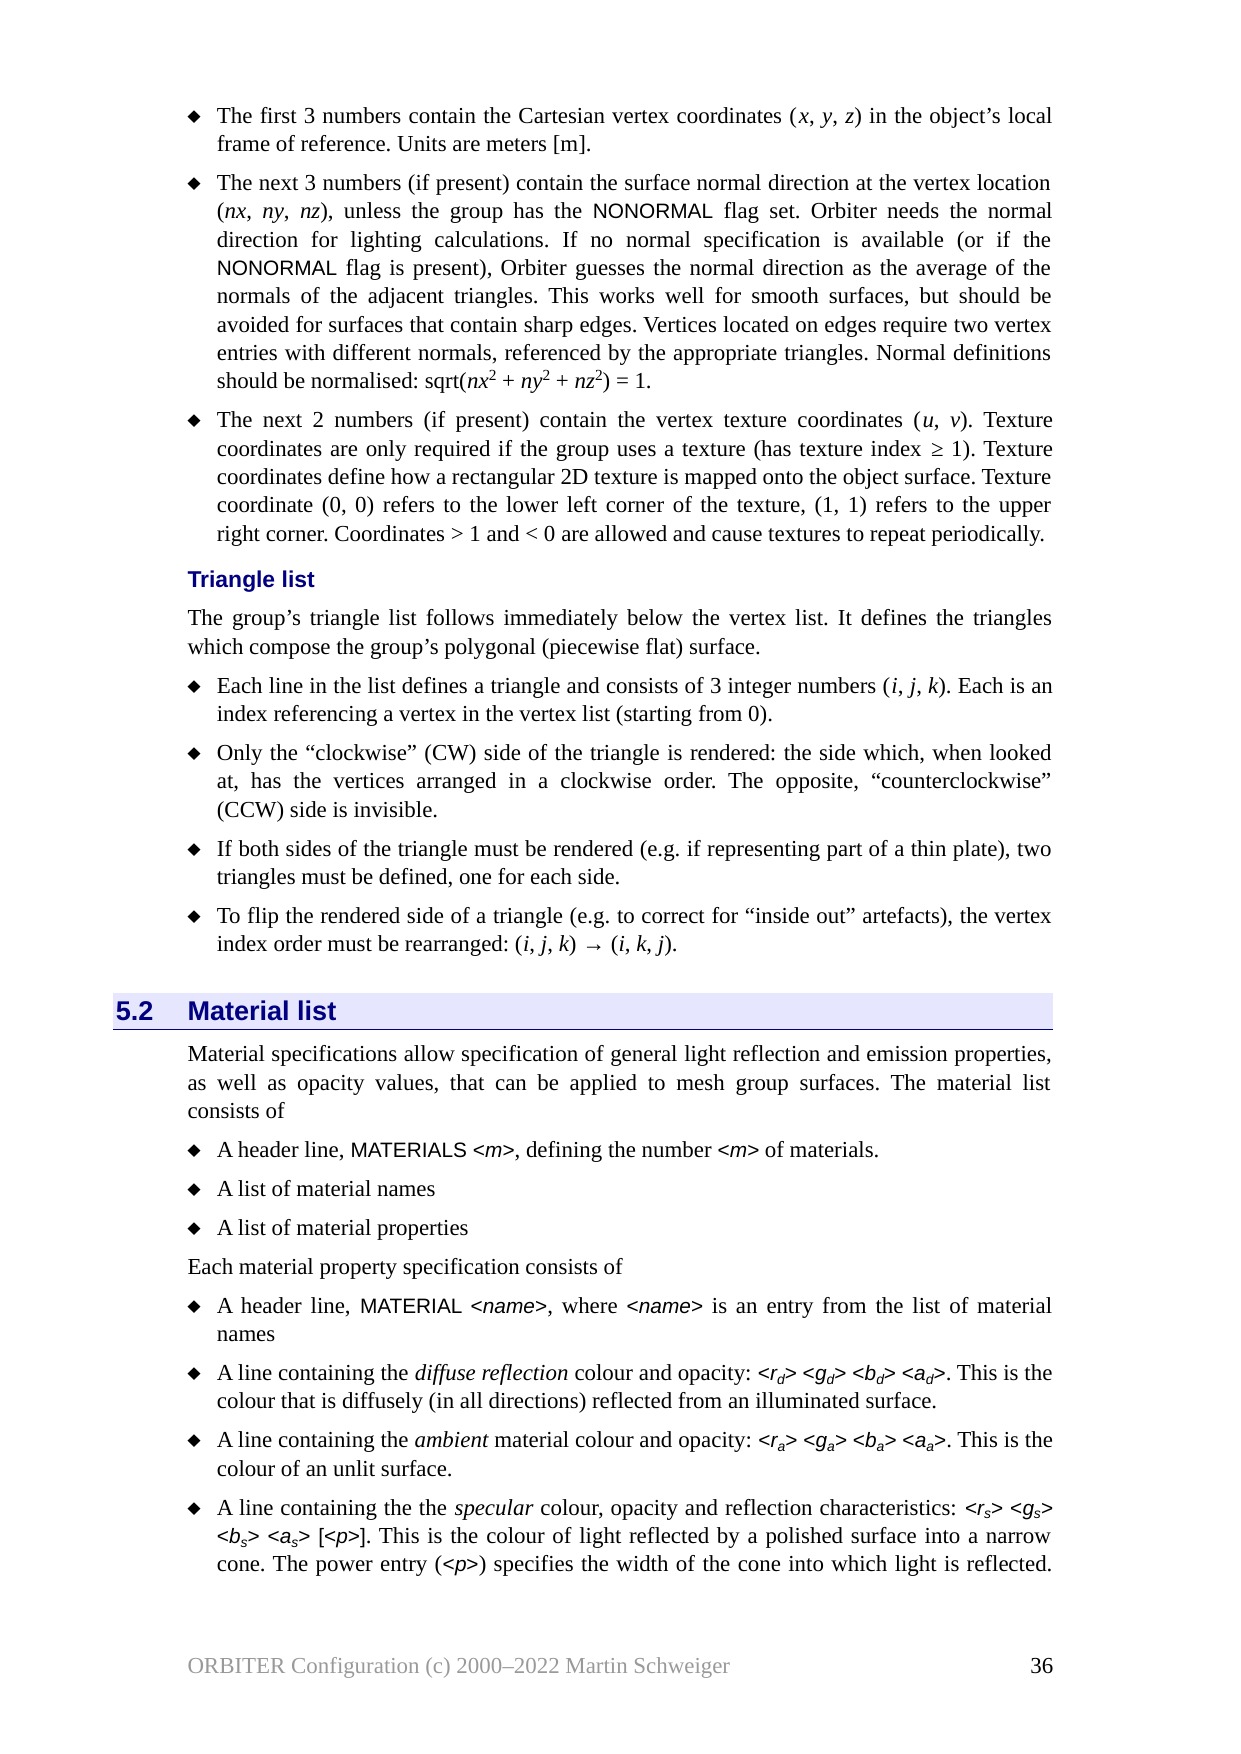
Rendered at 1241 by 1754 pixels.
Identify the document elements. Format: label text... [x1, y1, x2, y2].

list A line containing the diffuse reflection colour and opacity: <rd> <gd> <bd> <ad>. This is the colour that is diffusely (in all directions) reflected from an illuminated surface. [187, 1358, 1053, 1415]
list The next 3 numbers (if present) contain the surface normal direction at the vertex location (nx, ny, nz), unless the group has the NONORMAL flag set. Orbiter needs the normal direction for lighting calculations. If no normal specification is available (or if the NONORMAL flag is present), Orbiter guesses the normal direction as the average of the normals of the adjacent triangles. This works well for smooth surfaces, but should be avoided for surfaces that contain sharp edges. Vertices located on edges require two vertex entries with different normals, referenced by the appropriate triangles. Normal definitions should be normalised: sqrt(nx2 + ny2 + nz2) = 1. [187, 168, 1053, 394]
list Only the “clockwise” (CW) side of the triangle is rendered: the side which, when looked at, has the vertices arranged in a clockwise order. The opposite, “counterclockwise” (CCW) side is invisible. [187, 738, 1053, 823]
list The next 2 numbers (if present) contain the vertex texture coordinates (u, v). Texture coordinates are only required if the group uses a texture (has texture index ≥ 1). Texture coordinates define how a rectangular 2D texture is mapped onto the object surface. Texture coordinate (0, 0) refers to the lower left corner of the texture, (1, 1) refers to the upper right corner. Coordinates > 1 and < 0 are allowed and cause textures to repeat periodically. [187, 405, 1053, 547]
text The group’s triangle list follows immediately below the vertex list. It defines the triangles which compose the group’s polygonal (piecewise flat) surface. [187, 603, 1053, 660]
list A list of material properties [187, 1213, 1053, 1241]
text Material specifications allow specification of general light reflection and emission properties, as well as opacity values, that can be applied to mesh group surfaces. The material list consists of [187, 1039, 1053, 1124]
list To flip the rendered side of a triangle (e.g. to correct for “inside out” artefacts), the vertex index order must be rearranged: (i, j, k) → (i, k, j). [187, 901, 1053, 957]
subtitle Material list [113, 993, 1053, 1029]
list The first 3 numbers contain the Cartesian vertex coordinates (x, y, z) in the object’s local frame of reference. Units are meters [m]. [187, 100, 1053, 157]
list If both sides of the triangle must be rendered (e.g. if representing part of a thin plate), two triangles must be defined, one for each side. [187, 833, 1053, 890]
list A list of material names [187, 1174, 1053, 1202]
list A line containing the ambient material colour and opacity: <ra> <ga> <ba> <aa>. This is the colour of an unlit surface. [187, 1425, 1053, 1482]
list A header line, MATERIAL <name>, where <name> is an entry from the list of material names [187, 1291, 1053, 1347]
text Each material property specification consists of [187, 1252, 1053, 1280]
list Each line in the list defines a triangle and consists of 3 integer numbers (i, j, k). Each is an index referencing a vertex in the vertex list (starting from 0). [187, 670, 1053, 727]
list A line containing the the specular colour, opacity and reflection characteristics: <rs> <gs> <bs> <as> [<p>]. This is the colour of light reflected by a polished surface into a narrow cone. The power entry (<p>) specifies the width of the cone into which light is reflected. [187, 1493, 1053, 1578]
list A header line, MATERIALS <m>, defining the number <m> of materials. [187, 1135, 1053, 1163]
subtitle Triangle list [187, 566, 1053, 592]
